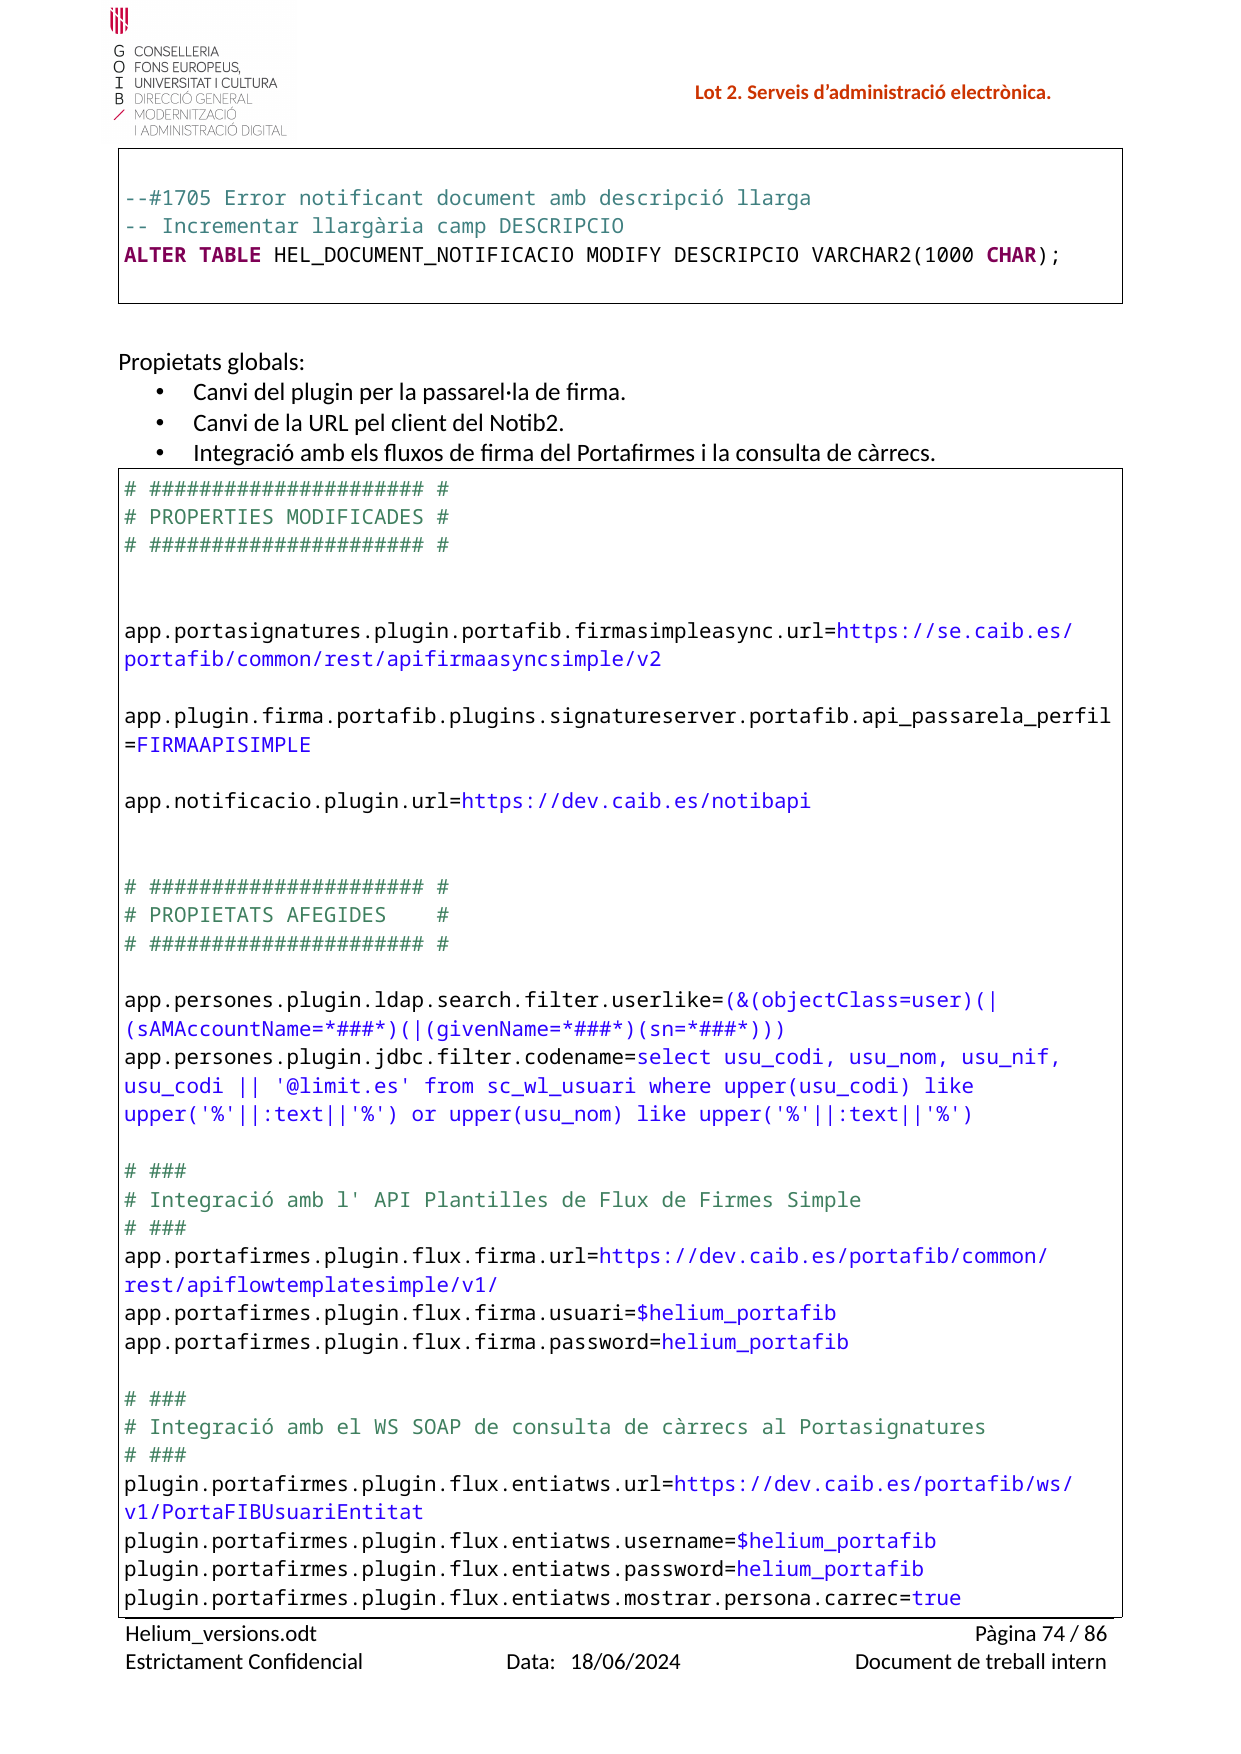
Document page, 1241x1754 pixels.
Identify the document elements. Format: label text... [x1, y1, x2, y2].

table_header # ###################### # # PROPERTIES MODIFICADES # # ###################### # app.portasignatures.plugin.portafib.firmasimpleasync.url=https://se.caib.es/portafib/common/rest/apifirmaasyncsimple/v2 app.plugin.firma.portafib.plugins.signatureserver.portafib.api_passarela_perfil=FIRMAAPISIMPLE app.notificacio.plugin.url=https://dev.caib.es/notibapi # ###################### # # PROPIETATS AFEGIDES # # ###################### # app.persones.plugin.ldap.search.filter.userlike=(&(objectClass=user)(|(sAMAccountName=*###*)(|(givenName=*###*)(sn=*###*))) app.persones.plugin.jdbc.filter.codename=select usu_codi, usu_nom, usu_nif, usu_codi || '@limit.es' from sc_wl_usuari where upper(usu_codi) like upper('%'||:text||'%') or upper(usu_nom) like upper('%'||:text||'%') # ### # Integració amb l' API Plantilles de Flux de Firmes Simple # ### app.portafirmes.plugin.flux.firma.url=https://dev.caib.es/portafib/common/rest/apiflowtemplatesimple/v1/ app.portafirmes.plugin.flux.firma.usuari=$helium_portafib app.portafirmes.plugin.flux.firma.password=helium_portafib # ### # Integració amb el WS SOAP de consulta de càrrecs al Portasignatures # ### plugin.portafirmes.plugin.flux.entiatws.url=https://dev.caib.es/portafib/ws/v1/PortaFIBUsuariEntitat plugin.portafirmes.plugin.flux.entiatws.username=$helium_portafib plugin.portafirmes.plugin.flux.entiatws.password=helium_portafib plugin.portafirmes.plugin.flux.entiatws.mostrar.persona.carrec=true [119, 469, 1122, 1617]
text Propietats globals: [118, 346, 1122, 376]
picture [100, 0, 297, 144]
list Canvi de la URL pel client del Notib2. [156, 407, 1122, 437]
table_header --#1705 Error notificant document amb descripció llarga -- Incrementar llargària camp DESCRIPCIO ALTER TABLE HEL_DOCUMENT_NOTIFICACIO MODIFY DESCRIPCIO VARCHAR2(1000 CHAR); [119, 149, 1122, 302]
list Integració amb els fluxos de firma del Portafirmes i la consulta de càrrecs. [156, 437, 1122, 468]
list Canvi del plugin per la passarel·la de firma. [156, 376, 1122, 407]
